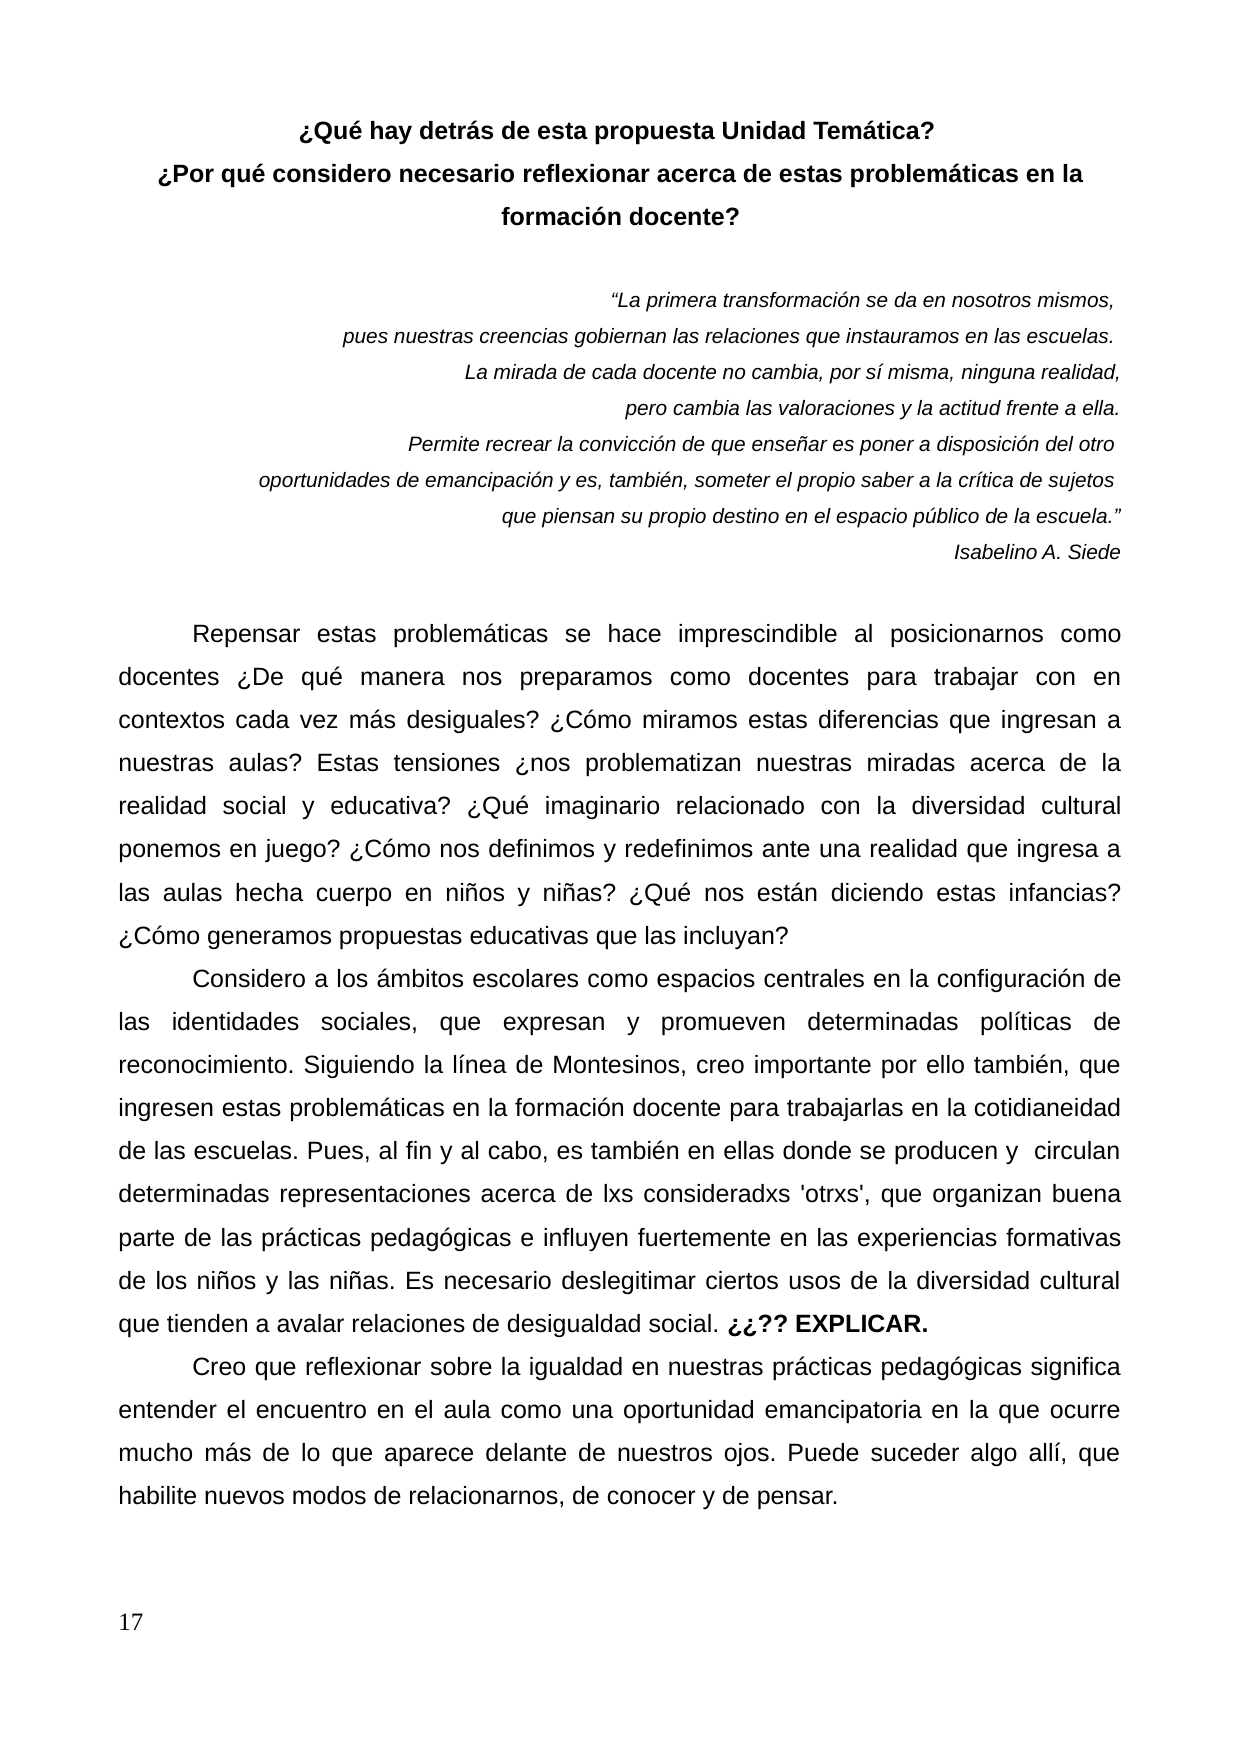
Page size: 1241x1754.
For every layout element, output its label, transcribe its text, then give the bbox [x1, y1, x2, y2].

text Creo que reflexionar sobre la igualdad en nuestras prácticas pedagógicas significa entender el encuentro en el aula como una oportunidad emancipatoria en la que ocurre mucho más de lo que aparece delante de nuestros ojos. Puede suceder algo allí, que habilite nuevos modos de relacionarnos, de conocer y de pensar. [118, 1352, 1123, 1510]
text Permite recrear la convicción de que enseñar es poner a disposición del otro [118, 432, 1123, 456]
text Isabelino A. Siede [118, 540, 1123, 564]
text Considero a los ámbitos escolares como espacios centrales en la configuración de las identidades sociales, que expresan y promueven determinadas políticas de reconocimiento. Siguiendo la línea de Montesinos, creo importante por ello también, que ingresen estas problemáticas en la formación docente para trabajarlas en la cotidianeidad de las escuelas. Pues, al fin y al cabo, es también en ellas donde se producen y circulan determinadas representaciones acerca de lxs consideradxs 'otrxs', que organizan buena parte de las prácticas pedagógicas e influyen fuertemente en las experiencias formativas de los niños y las niñas. Es necesario deslegitimar ciertos usos de la diversidad cultural que tienden a avalar relaciones de desigualdad social. ¿¿?? EXPLICAR. [118, 964, 1123, 1337]
text ¿Por qué considero necesario reflexionar acerca de estas problemáticas en la formación docente? [118, 159, 1123, 231]
text oportunidades de emancipación y es, también, someter el propio saber a la crítica de sujetos [118, 468, 1123, 492]
text La mirada de cada docente no cambia, por sí misma, ninguna realidad, [118, 360, 1123, 384]
text pero cambia las valoraciones y la actitud frente a ella. [118, 396, 1123, 420]
text Repensar estas problemáticas se hace imprescindible al posicionarnos como docentes ¿De qué manera nos preparamos como docentes para trabajar con en contextos cada vez más desiguales? ¿Cómo miramos estas diferencias que ingresan a nuestras aulas? Estas tensiones ¿nos problematizan nuestras miradas acerca de la realidad social y educativa? ¿Qué imaginario relacionado con la diversidad cultural ponemos en juego? ¿Cómo nos definimos y redefinimos ante una realidad que ingresa a las aulas hecha cuerpo en niños y niñas? ¿Qué nos están diciendo estas infancias? ¿Cómo generamos propuestas educativas que las incluyan? [118, 619, 1123, 949]
text pues nuestras creencias gobiernan las relaciones que instauramos en las escuelas. [118, 324, 1123, 348]
text que piensan su propio destino en el espacio público de la escuela.” [118, 504, 1123, 528]
text ¿Qué hay detrás de esta propuesta Unidad Temática? [118, 116, 1123, 144]
text “La primera transformación se da en nosotros mismos, [118, 288, 1123, 312]
